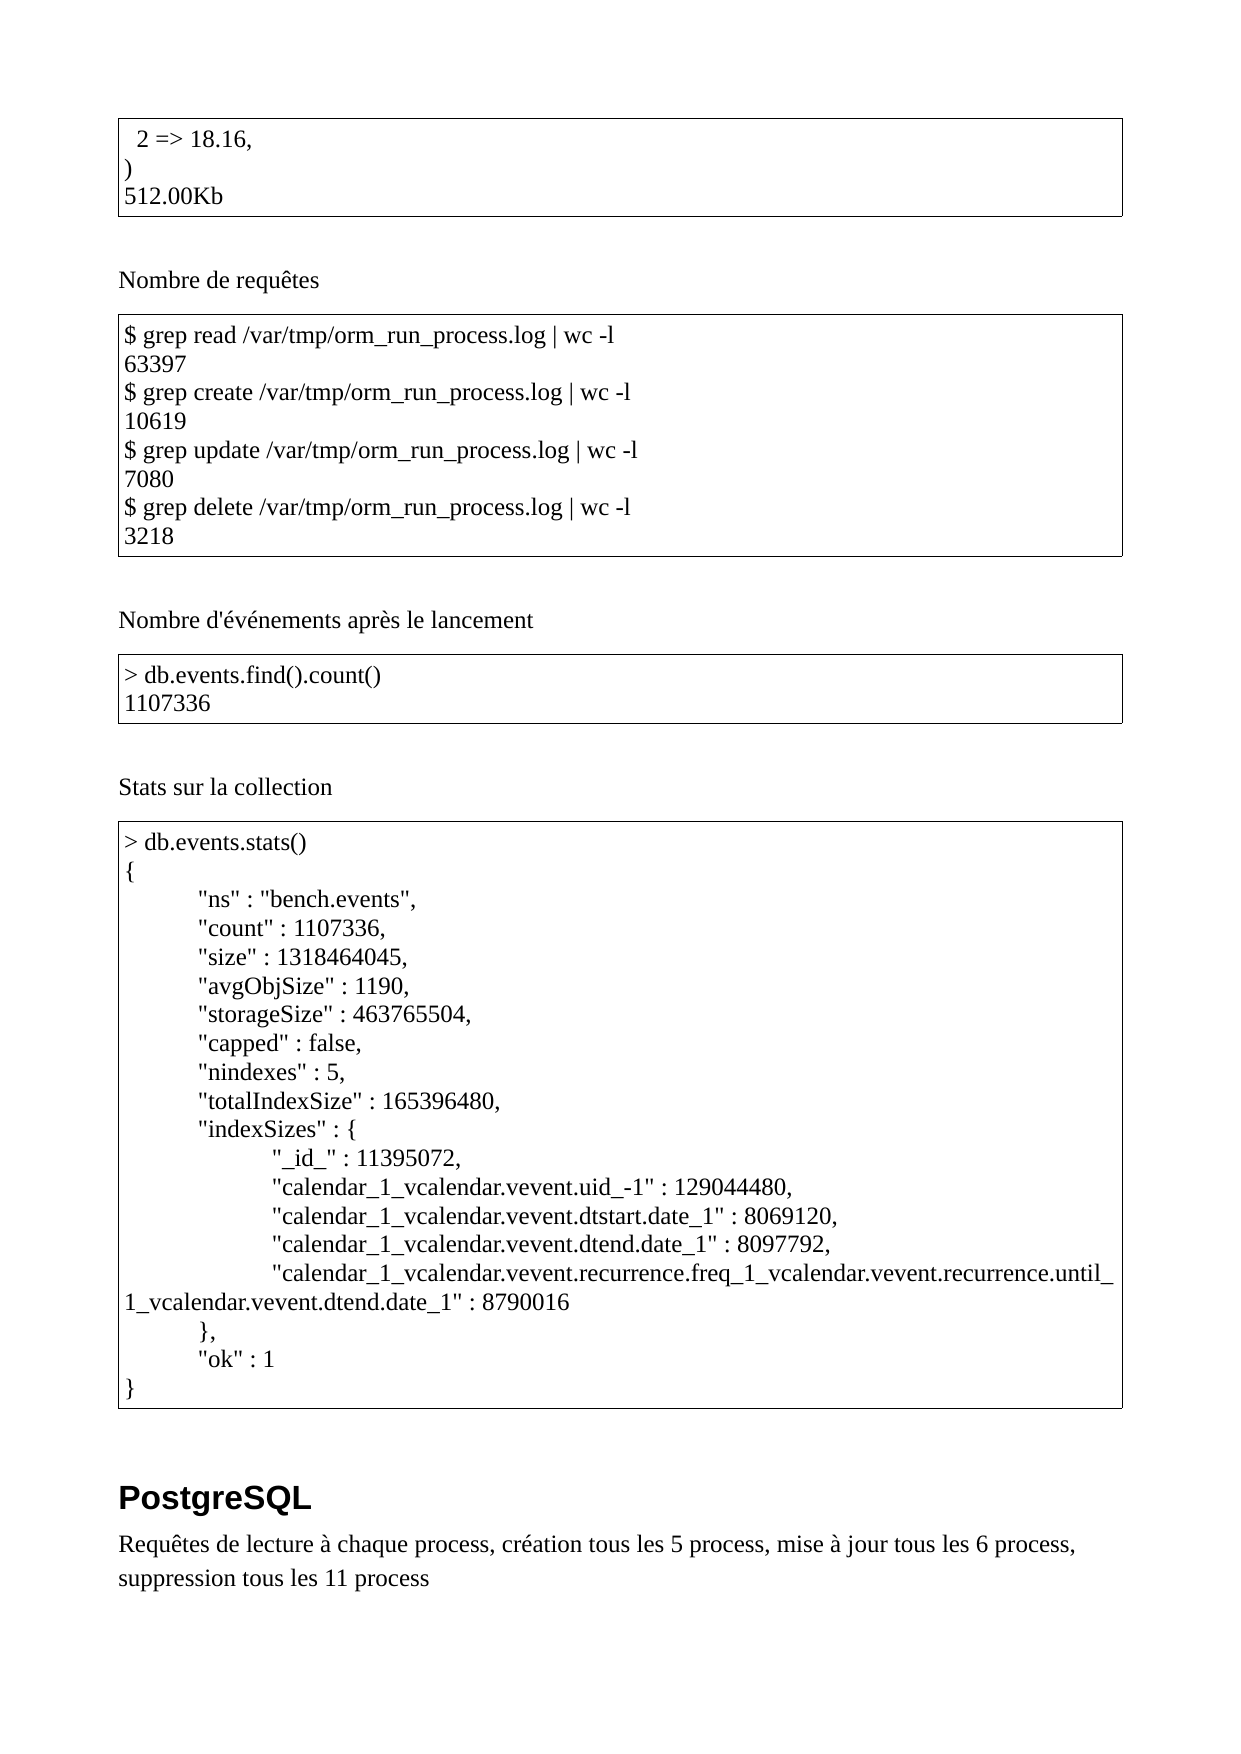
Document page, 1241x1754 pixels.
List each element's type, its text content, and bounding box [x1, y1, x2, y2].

subtitle PostgreSQL [118, 1478, 1122, 1516]
table_header $ grep read /var/tmp/orm_run_process.log | wc -l 63397 $ grep create /var/tmp/orm_run_process.log | wc -l 10619 $ grep update /var/tmp/orm_run_process.log | wc -l 7080 $ grep delete /var/tmp/orm_run_process.log | wc -l 3218 [119, 315, 1122, 556]
text Requêtes de lecture à chaque process, création tous les 5 process, mise à jour tous les 6 process, suppression tous les 11 process [118, 1529, 1122, 1592]
table_header 2 => 18.16, ) 512.00Kb [119, 119, 1122, 216]
text Nombre d'événements après le lancement [118, 605, 1122, 634]
text Stats sur la collection [118, 772, 1122, 801]
table_header > db.events.find().count() 1107336 [119, 655, 1122, 723]
table_header > db.events.stats() { "ns" : "bench.events", "count" : 1107336, "size" : 1318464045, "avgObjSize" : 1190, "storageSize" : 463765504, "capped" : false, "nindexes" : 5, "totalIndexSize" : 165396480, "indexSizes" : { "_id_" : 11395072, "calendar_1_vcalendar.vevent.uid_-1" : 129044480, "calendar_1_vcalendar.vevent.dtstart.date_1" : 8069120, "calendar_1_vcalendar.vevent.dtend.date_1" : 8097792, "calendar_1_vcalendar.vevent.recurrence.freq_1_vcalendar.vevent.recurrence.until_1_vcalendar.vevent.dtend.date_1" : 8790016 }, "ok" : 1 } [119, 822, 1122, 1408]
text Nombre de requêtes [118, 265, 1122, 294]
